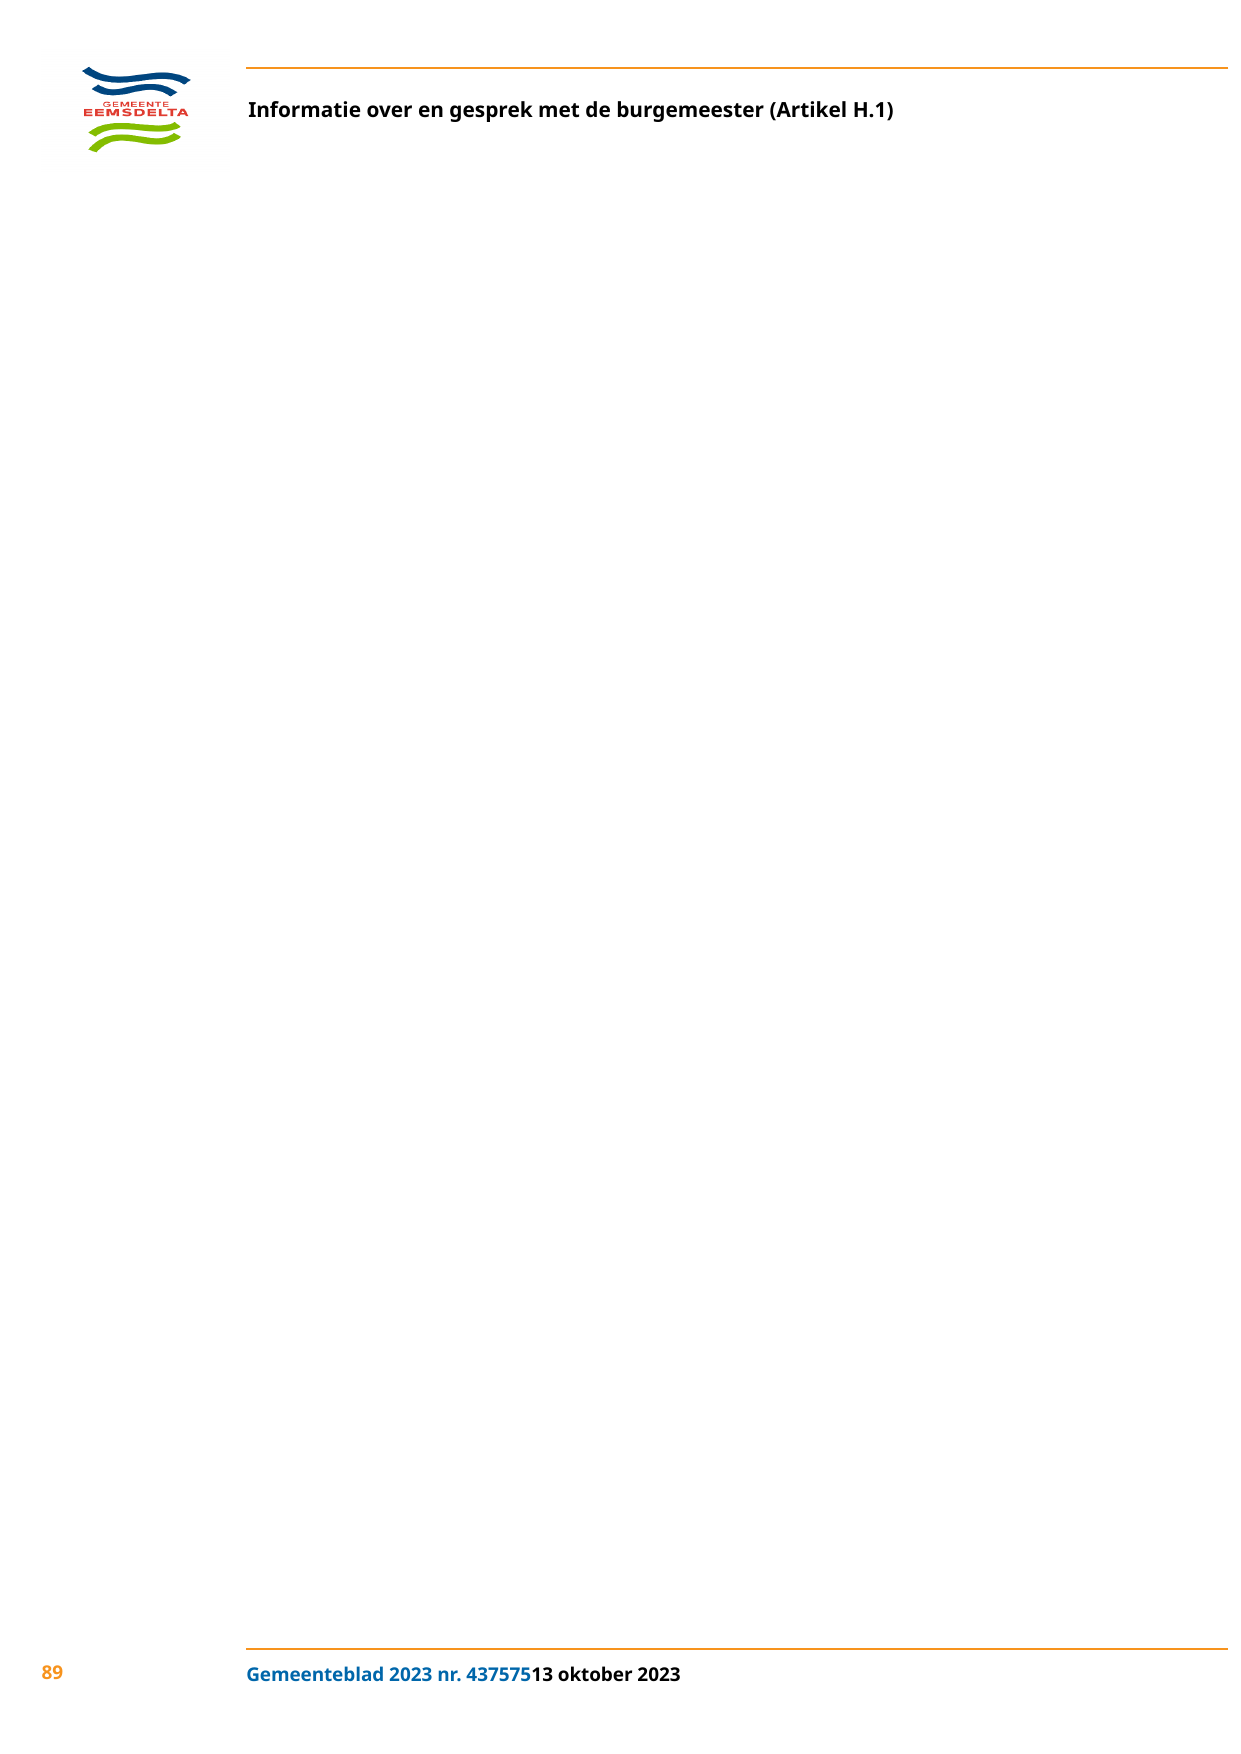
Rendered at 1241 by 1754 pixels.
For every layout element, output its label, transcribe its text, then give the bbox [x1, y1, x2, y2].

picture [41, 47, 231, 172]
text Informatie over en gesprek met de burgemeester (Artikel H.1) [248, 95, 1152, 123]
